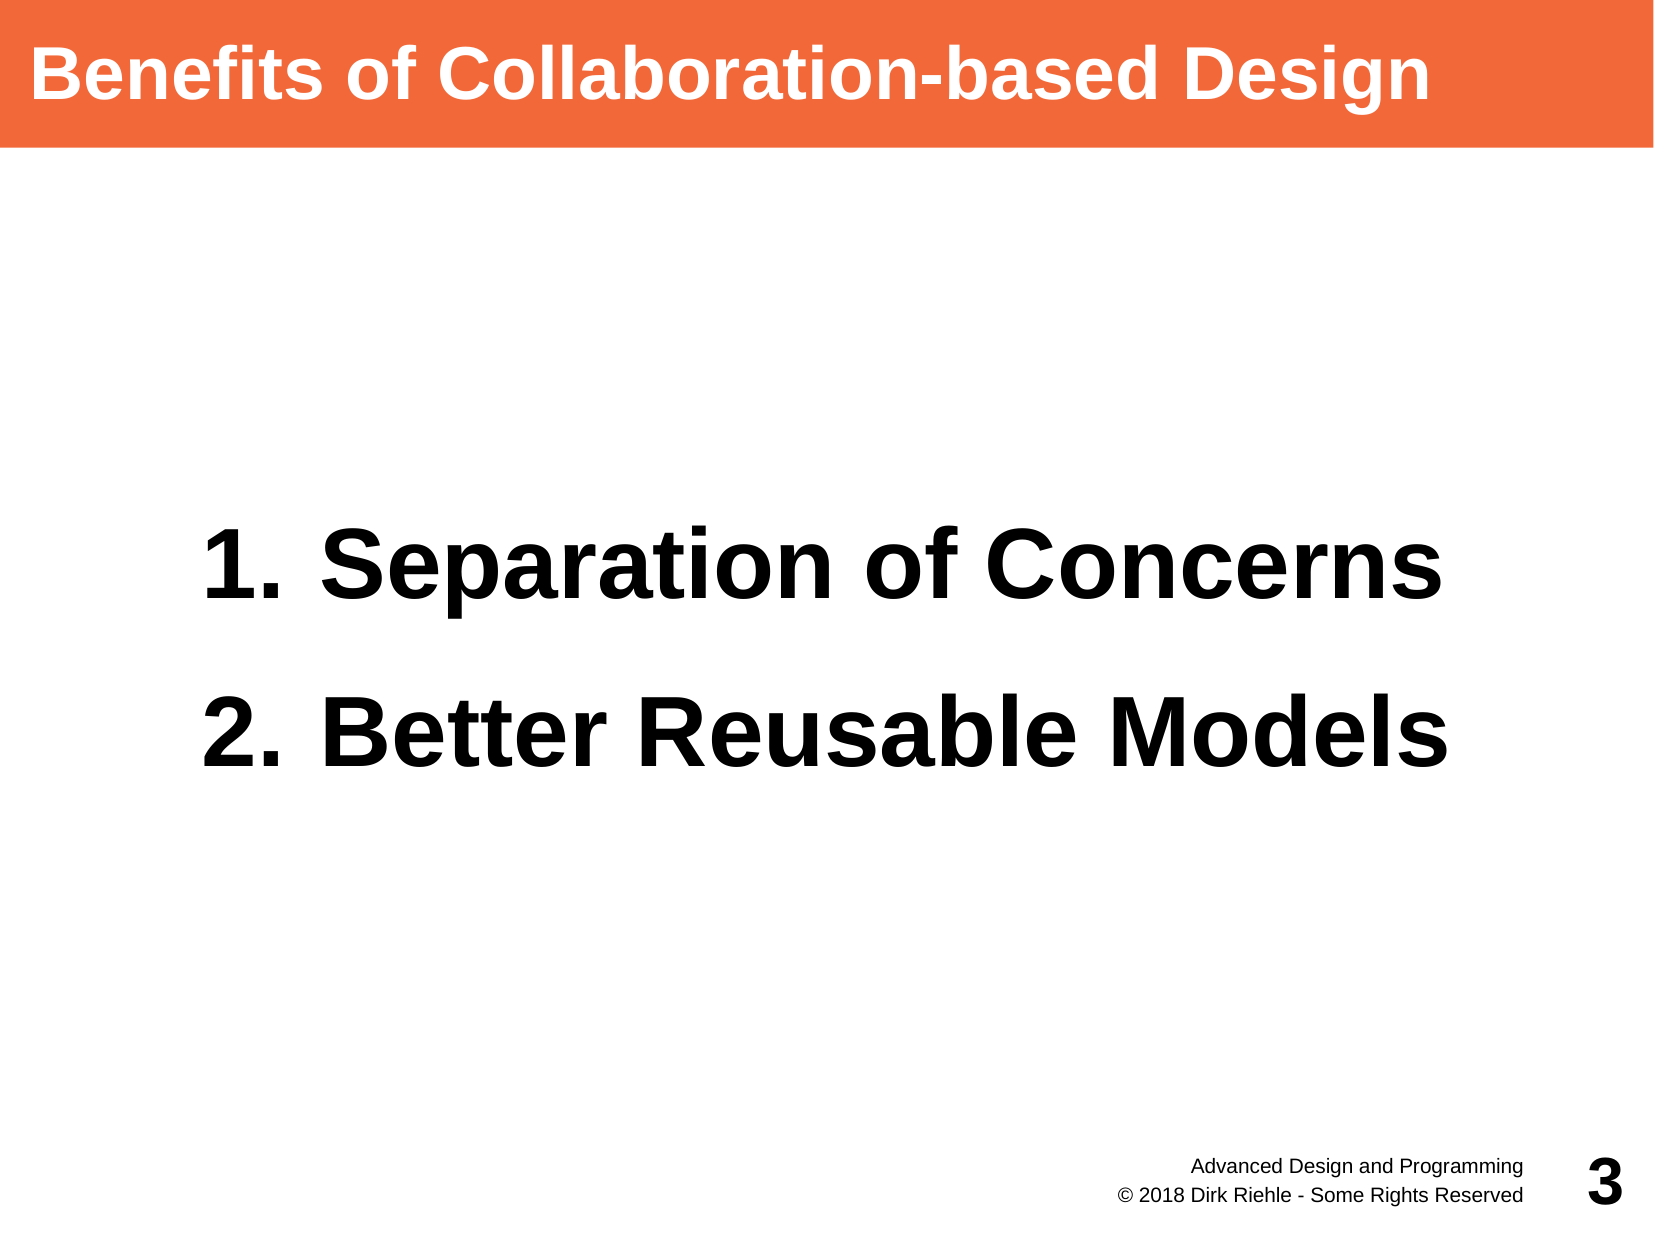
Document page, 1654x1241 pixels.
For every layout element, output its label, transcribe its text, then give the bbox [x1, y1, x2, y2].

title Benefits of Collaboration-based Design [0, 0, 1654, 148]
subtitle Separation of Concerns Better Reusable Models [29, 177, 1625, 1063]
